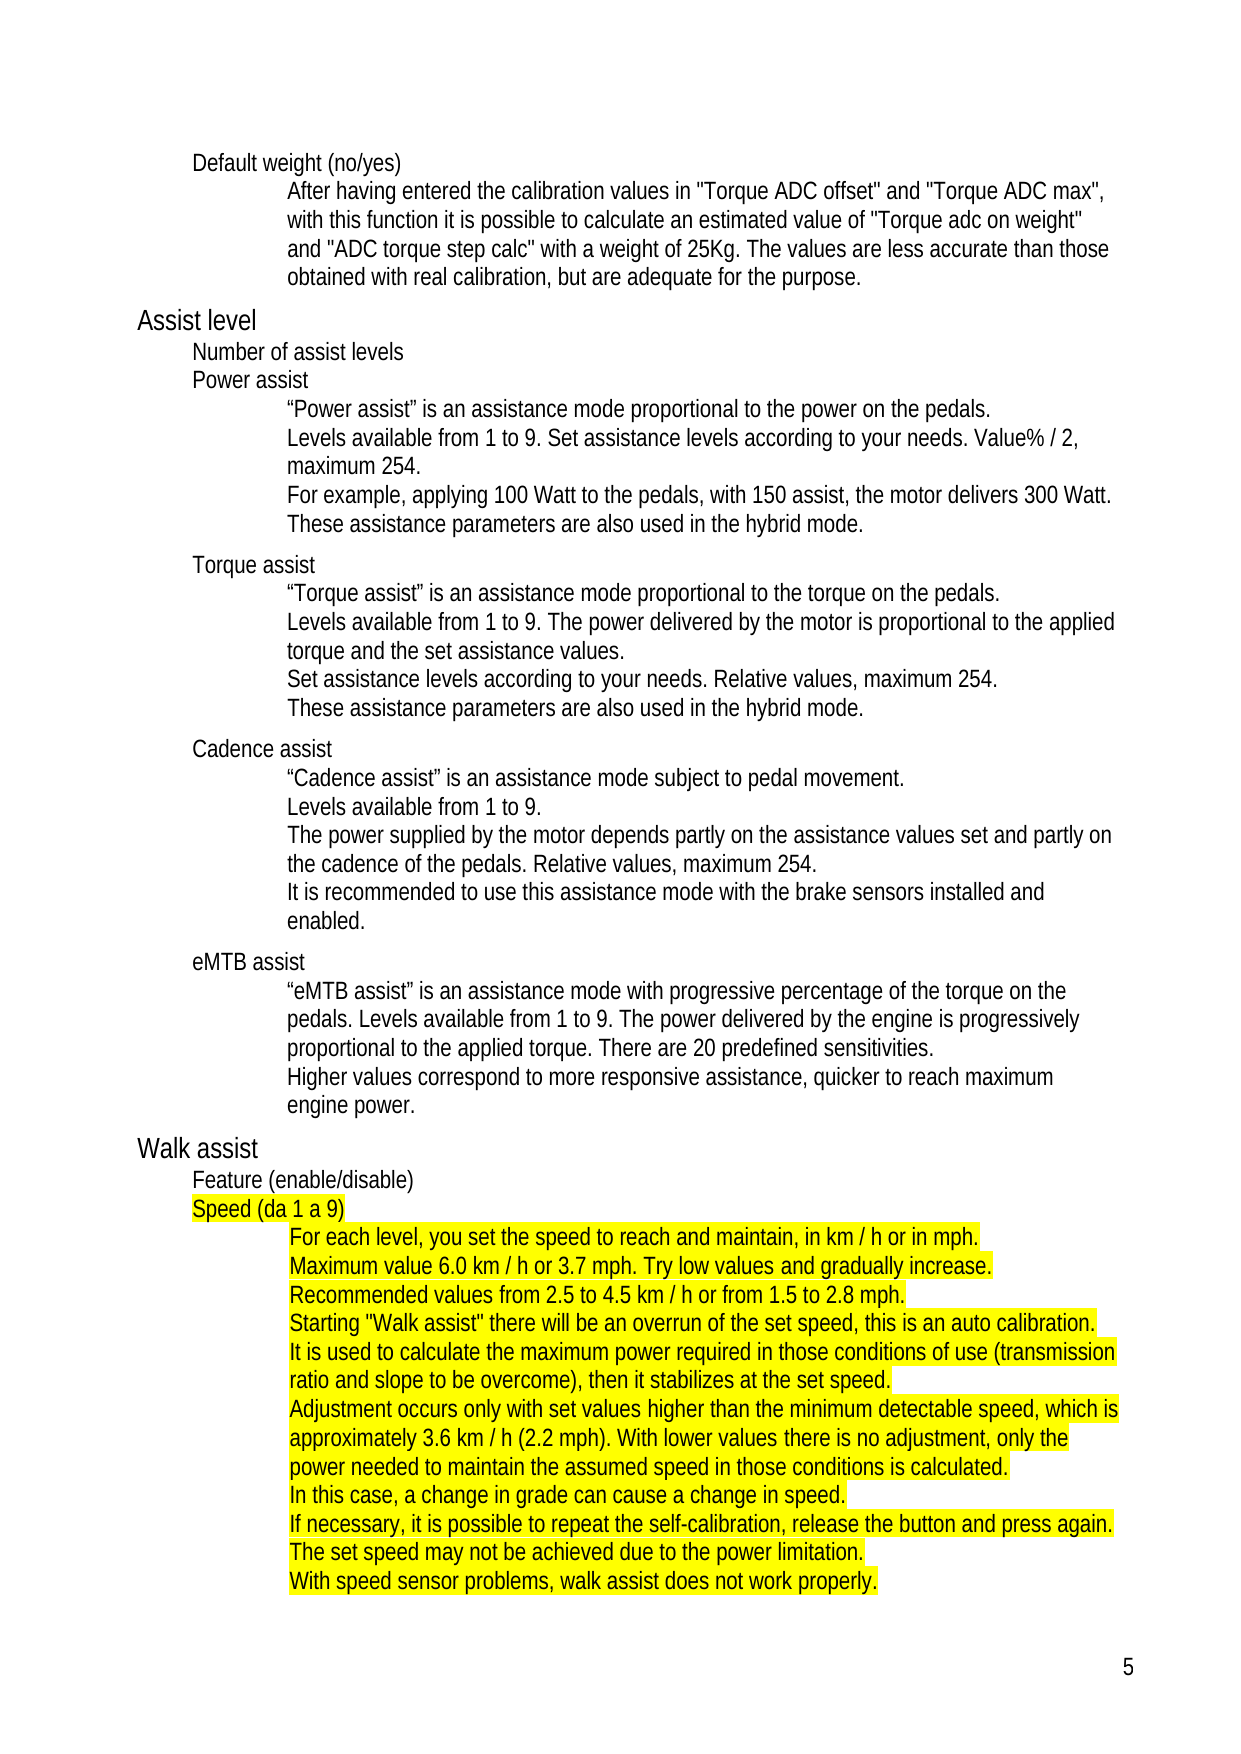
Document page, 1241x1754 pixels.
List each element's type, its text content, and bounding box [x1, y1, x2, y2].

text For each level, you set the speed to reach and maintain, in km / h or in mph. [289, 1222, 1122, 1251]
text Feature (enable/disable) [137, 1165, 1122, 1194]
text Levels available from 1 to 9. [287, 791, 1122, 820]
text Higher values correspond to more responsive assistance, quicker to reach maximum engine power. [287, 1062, 1122, 1119]
text These assistance parameters are also used in the hybrid mode. [287, 693, 1122, 722]
text Torque assist [137, 550, 1122, 578]
text Adjustment occurs only with set values ​​higher than the minimum detectable speed, which is approximately 3.6 km / h (2.2 mph). With lower values ​​there is no adjustment, only the power needed to maintain the assumed speed in those conditions is calculated. [289, 1394, 1122, 1480]
text Speed (da 1 a 9) [137, 1194, 1122, 1222]
text The power supplied by the motor depends partly on the assistance values set and partly on the cadence of the pedals. Relative values, maximum 254. [287, 820, 1122, 877]
text Number of assist levels [137, 337, 1122, 365]
text Recommended values ​​from 2.5 to 4.5 km / h or from 1.5 to 2.8 mph. [289, 1279, 1122, 1308]
text It is used to calculate the maximum power required in those conditions of use (transmission ratio and slope to be overcome), then it stabilizes at the set speed. [289, 1337, 1122, 1394]
text Starting "Walk assist" there will be an overrun of the set speed, this is an auto calibration. [289, 1308, 1122, 1337]
text Levels available from 1 to 9. Set assistance levels according to your needs. Value% / 2, maximum 254. [287, 423, 1122, 480]
text Assist level [137, 303, 1122, 337]
text Power assist [137, 365, 1122, 394]
text In this case, a change in grade can cause a change in speed. [289, 1480, 1122, 1509]
text Set assistance levels according to your needs. Relative values, maximum 254. [287, 664, 1122, 693]
text For example, applying 100 Watt to the pedals, with 150 assist, the motor delivers 300 Watt. [287, 480, 1122, 509]
text “Cadence assist” is an assistance mode subject to pedal movement. [287, 763, 1122, 791]
text These assistance parameters are also used in the hybrid mode. [287, 509, 1122, 537]
text Levels available from 1 to 9. The power delivered by the motor is proportional to the applied torque and the set assistance values. [287, 607, 1122, 664]
text Walk assist [137, 1132, 1122, 1165]
text eMTB assist [137, 947, 1122, 976]
text With speed sensor problems, walk assist does not work properly. [289, 1566, 1122, 1595]
text “Torque assist” is an assistance mode proportional to the torque on the pedals. [287, 578, 1122, 607]
text The set speed may not be achieved due to the power limitation. [289, 1537, 1122, 1566]
text “Power assist” is an assistance mode proportional to the power on the pedals. [287, 394, 1122, 423]
text “eMTB assist” is an assistance mode with progressive percentage of the torque on the pedals. Levels available from 1 to 9. The power delivered by the engine is progressively proportional to the applied torque. There are 20 predefined sensitivities. [287, 976, 1122, 1062]
text Cadence assist [137, 734, 1122, 763]
text Default weight (no/yes) [137, 148, 1122, 176]
text It is recommended to use this assistance mode with the brake sensors installed and enabled. [287, 877, 1122, 935]
text If necessary, it is possible to repeat the self-calibration, release the button and press again. [289, 1509, 1122, 1537]
text Maximum value 6.0 km / h or 3.7 mph. Try low values ​​and gradually increase. [289, 1251, 1122, 1279]
text After having entered the calibration values in "Torque ADC offset" and "Torque ADC max", with this function it is possible to calculate an estimated value of "Torque adc on weight" and "ADC torque step calc" with a weight of 25Kg. The values are less accurate than those obtained with real calibration, but are adequate for the purpose. [287, 176, 1122, 291]
